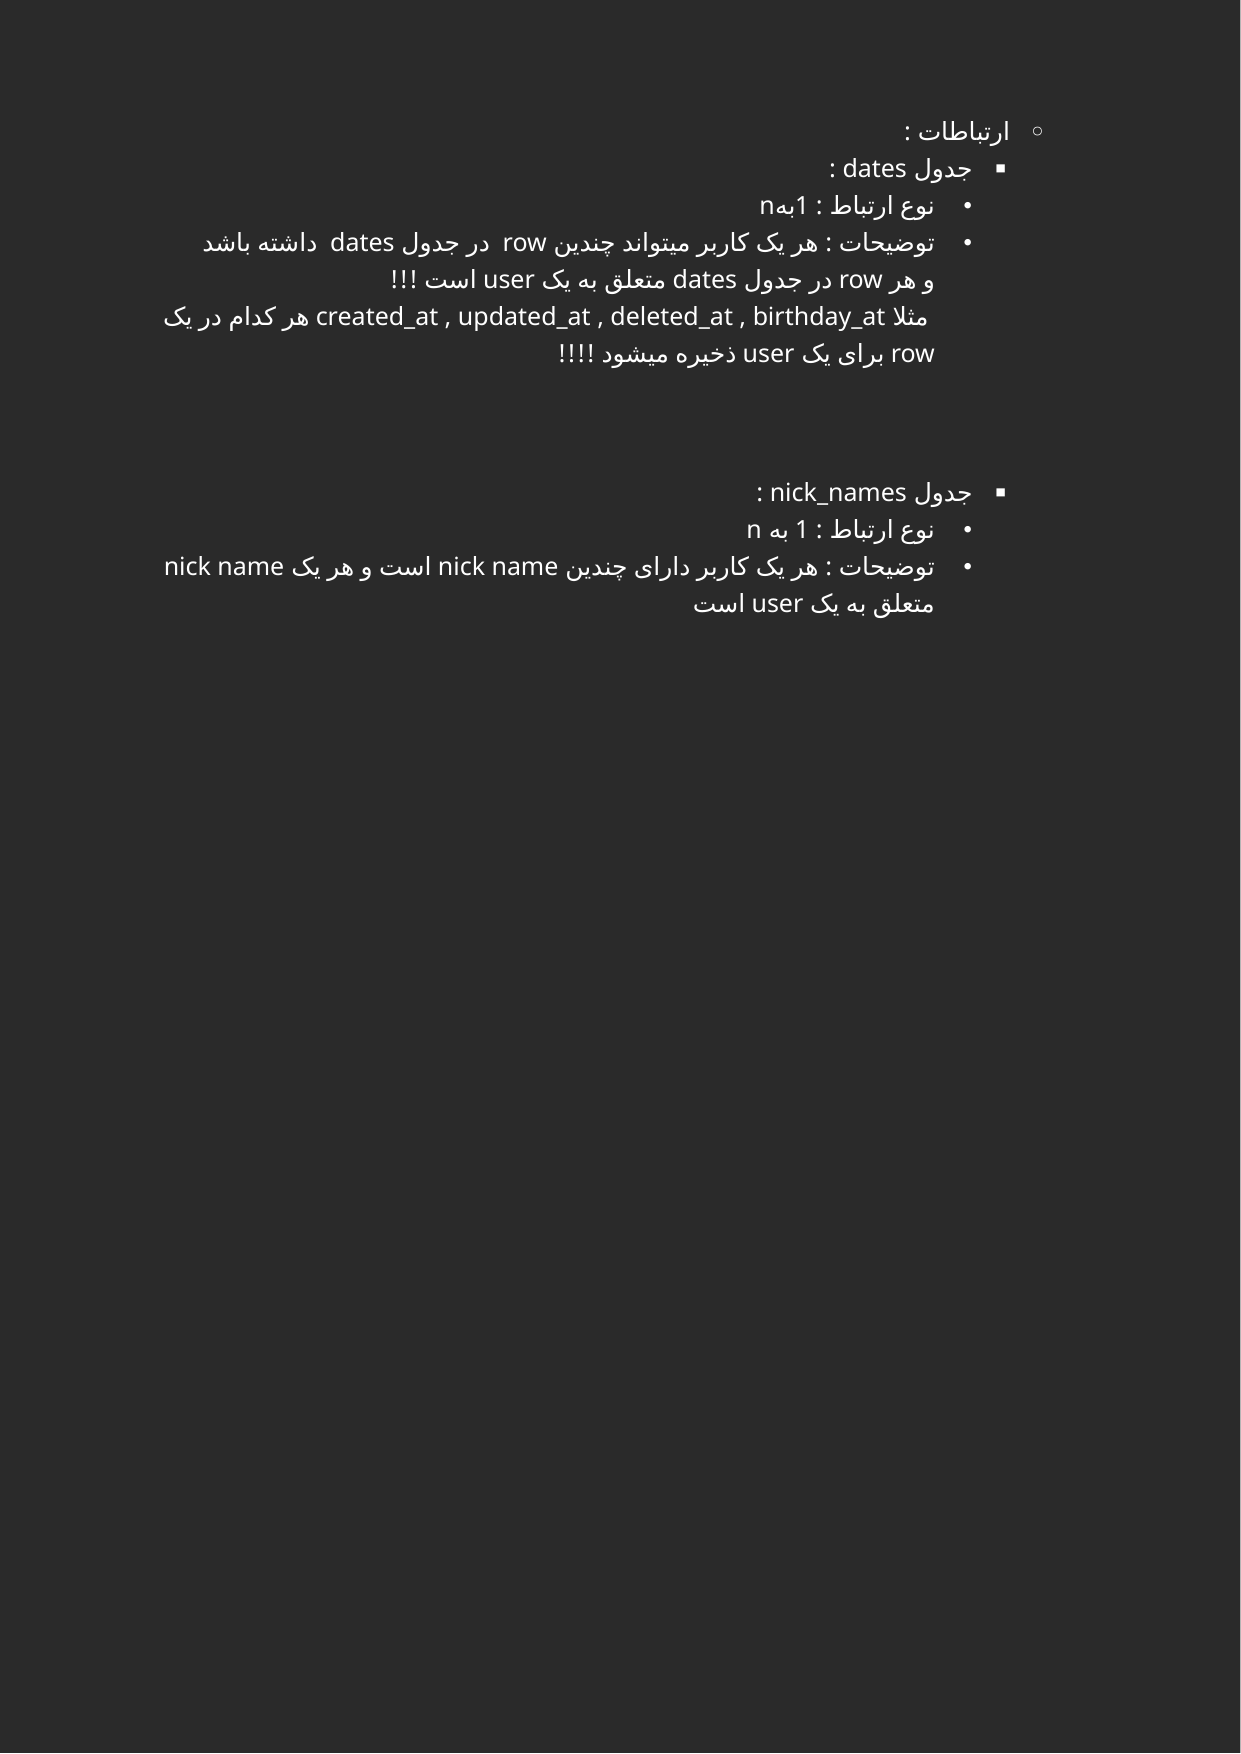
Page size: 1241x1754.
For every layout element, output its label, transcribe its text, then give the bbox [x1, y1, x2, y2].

list مثلا created_at , updated_at , deleted_at , birthday_at هر کدام در یک row برای یک user ذخیره میشود !!!! [118, 299, 972, 373]
list ارتباطات : [118, 118, 1047, 151]
list نوع ارتباط : 1بهn [118, 188, 972, 225]
list توضیحات : هر یک کاربر دارای چندین nick name است و هر یک nick name متعلق به یک user است [118, 549, 972, 623]
list توضیحات :‌ هر یک کاربر میتواند چندین row در جدول dates داشته باشد [118, 225, 972, 262]
list نوع ارتباط : 1 به n [118, 512, 972, 549]
list جدول dates : [118, 151, 1010, 188]
list و هر row در جدول dates متعلق به یک user است !!! [118, 262, 972, 299]
list جدول nick_names : [118, 475, 1010, 512]
